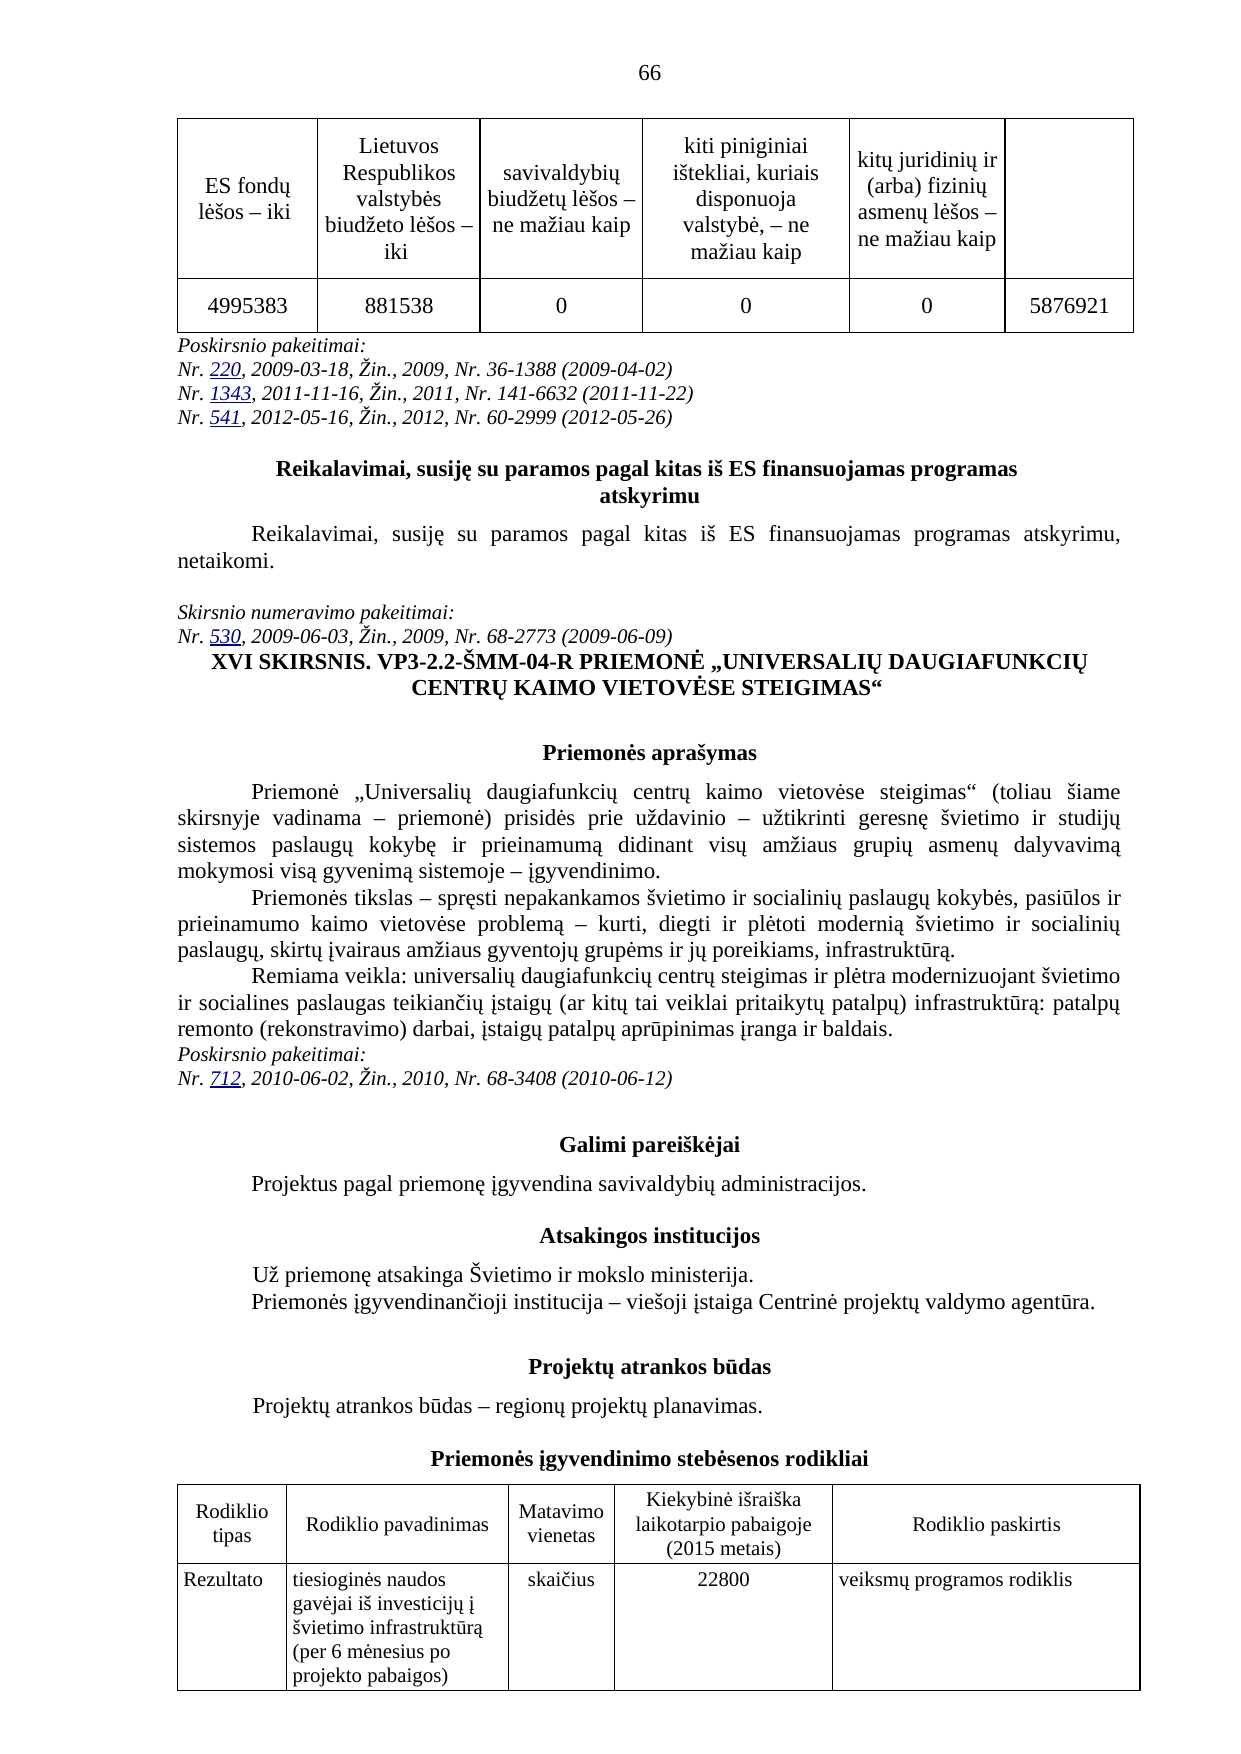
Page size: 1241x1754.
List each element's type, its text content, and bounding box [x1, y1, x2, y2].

text Skirsnio numeravimo pakeitimai: [177, 599, 1122, 624]
table_header Matavimo vienetas [509, 1485, 614, 1562]
table_header Rodiklio paskirtis [833, 1485, 1139, 1562]
text Projektų atrankos būdas – regionų projektų planavimas. [177, 1392, 1122, 1418]
table_cell 22800 [615, 1564, 832, 1690]
text Poskirsnio pakeitimai: [177, 333, 1122, 357]
table_cell 881538 [318, 279, 479, 332]
text Nr. 220, 2009-03-18, Žin., 2009, Nr. 36-1388 (2009-04-02) [177, 357, 1122, 381]
table_cell 4995383 [178, 279, 317, 332]
text Priemonės tikslas – spręsti nepakankamos švietimo ir socialinių paslaugų kokybės, pasiūlos ir prieinamumo kaimo vietovėse problemą – kurti, diegti ir plėtoti modernią švietimo ir socialinių paslaugų, skirtų įvairaus amžiaus gyventojų grupėms ir jų poreikiams, infrastruktūrą. [177, 883, 1122, 963]
table_cell veiksmų programos rodiklis [833, 1564, 1139, 1690]
text Reikalavimai, susiję su paramos pagal kitas iš ES finansuojamas programas atskyrimu, netaikomi. [177, 521, 1122, 573]
text Projektus pagal priemonę įgyvendina savivaldybių administracijos. [177, 1170, 1122, 1196]
table_header [1006, 119, 1133, 278]
table_cell Lietuvos Respublikos valstybės biudžeto lėšos – iki [318, 119, 479, 278]
text Priemonė „Universalių daugiafunkcių centrų kaimo vietovėse steigimas“ (toliau šiame skirsnyje vadinama – priemonė) prisidės prie uždavinio – užtikrinti geresnę švietimo ir studijų sistemos paslaugų kokybę ir prieinamumą didinant visų amžiaus grupių asmenų dalyvavimą mokymosi visą gyvenimą sistemoje – įgyvendinimo. [177, 778, 1122, 883]
table_cell savivaldybių biudžetų lėšos – ne mažiau kaip [481, 119, 642, 278]
text Galimi pareiškėjai [177, 1131, 1122, 1157]
table_cell 0 [481, 279, 642, 332]
text Nr. 1343, 2011-11-16, Žin., 2011, Nr. 141-6632 (2011-11-22) [177, 381, 1122, 405]
text Projektų atrankos būdas [177, 1353, 1122, 1379]
table_cell skaičius [509, 1564, 614, 1690]
text Priemonės aprašymas [177, 739, 1122, 766]
text Nr. 530, 2009-06-03, Žin., 2009, Nr. 68-2773 (2009-06-09) [177, 624, 1122, 648]
text Nr. 541, 2012-05-16, Žin., 2012, Nr. 60-2999 (2012-05-26) [177, 405, 1122, 429]
text Priemonės įgyvendinimo stebėsenos rodikliai [177, 1444, 1122, 1471]
text Remiama veikla: universalių daugiafunkcių centrų steigimas ir plėtra modernizuojant švietimo ir socialines paslaugas teikiančių įstaigų (ar kitų tai veiklai pritaikytų patalpų) infrastruktūrą: patalpų remonto (rekonstravimo) darbai, įstaigų patalpų aprūpinimas įranga ir baldais. [177, 963, 1122, 1042]
table_cell tiesioginės naudos gavėjai iš investicijų į švietimo infrastruktūrą (per 6 mėnesius po projekto pabaigos) [287, 1564, 508, 1690]
table_cell kiti piniginiai ištekliai, kuriais disponuoja valstybė, – ne mažiau kaip [643, 119, 849, 278]
text Poskirsnio pakeitimai: [177, 1042, 1122, 1066]
table_cell 0 [850, 279, 1004, 332]
table_cell ES fondų lėšos – iki [178, 119, 317, 278]
text Už priemonę atsakinga Švietimo ir mokslo ministerija. [177, 1261, 1122, 1288]
text Priemonės įgyvendinančioji institucija – viešoji įstaiga Centrinė projektų valdymo agentūra. [177, 1288, 1122, 1314]
table_cell Rezultato [178, 1564, 286, 1690]
table_cell 0 [643, 279, 849, 332]
table_header Kiekybinė išraiška laikotarpio pabaigoje (2015 metais) [615, 1485, 832, 1562]
text Reikalavimai, susiję su paramos pagal kitas iš ES finansuojamas programas atskyrimu [177, 455, 1122, 508]
table_cell kitų juridinių ir (arba) fizinių asmenų lėšos – ne mažiau kaip [850, 119, 1004, 278]
text XVI SKIRSNIS. VP3-2.2-ŠMM-04-R PRIEMONĖ „UNIVERSALIŲ DAUGIAFUNKCIŲ CENTRŲ KAIMO VIETOVĖSE STEIGIMAS“ [177, 648, 1122, 700]
table_header Rodiklio tipas [178, 1485, 286, 1562]
table_header Rodiklio pavadinimas [287, 1485, 508, 1562]
text Atsakingos institucijos [177, 1223, 1122, 1249]
text Nr. 712, 2010-06-02, Žin., 2010, Nr. 68-3408 (2010-06-12) [177, 1066, 1122, 1090]
table_cell 5876921 [1006, 279, 1133, 332]
